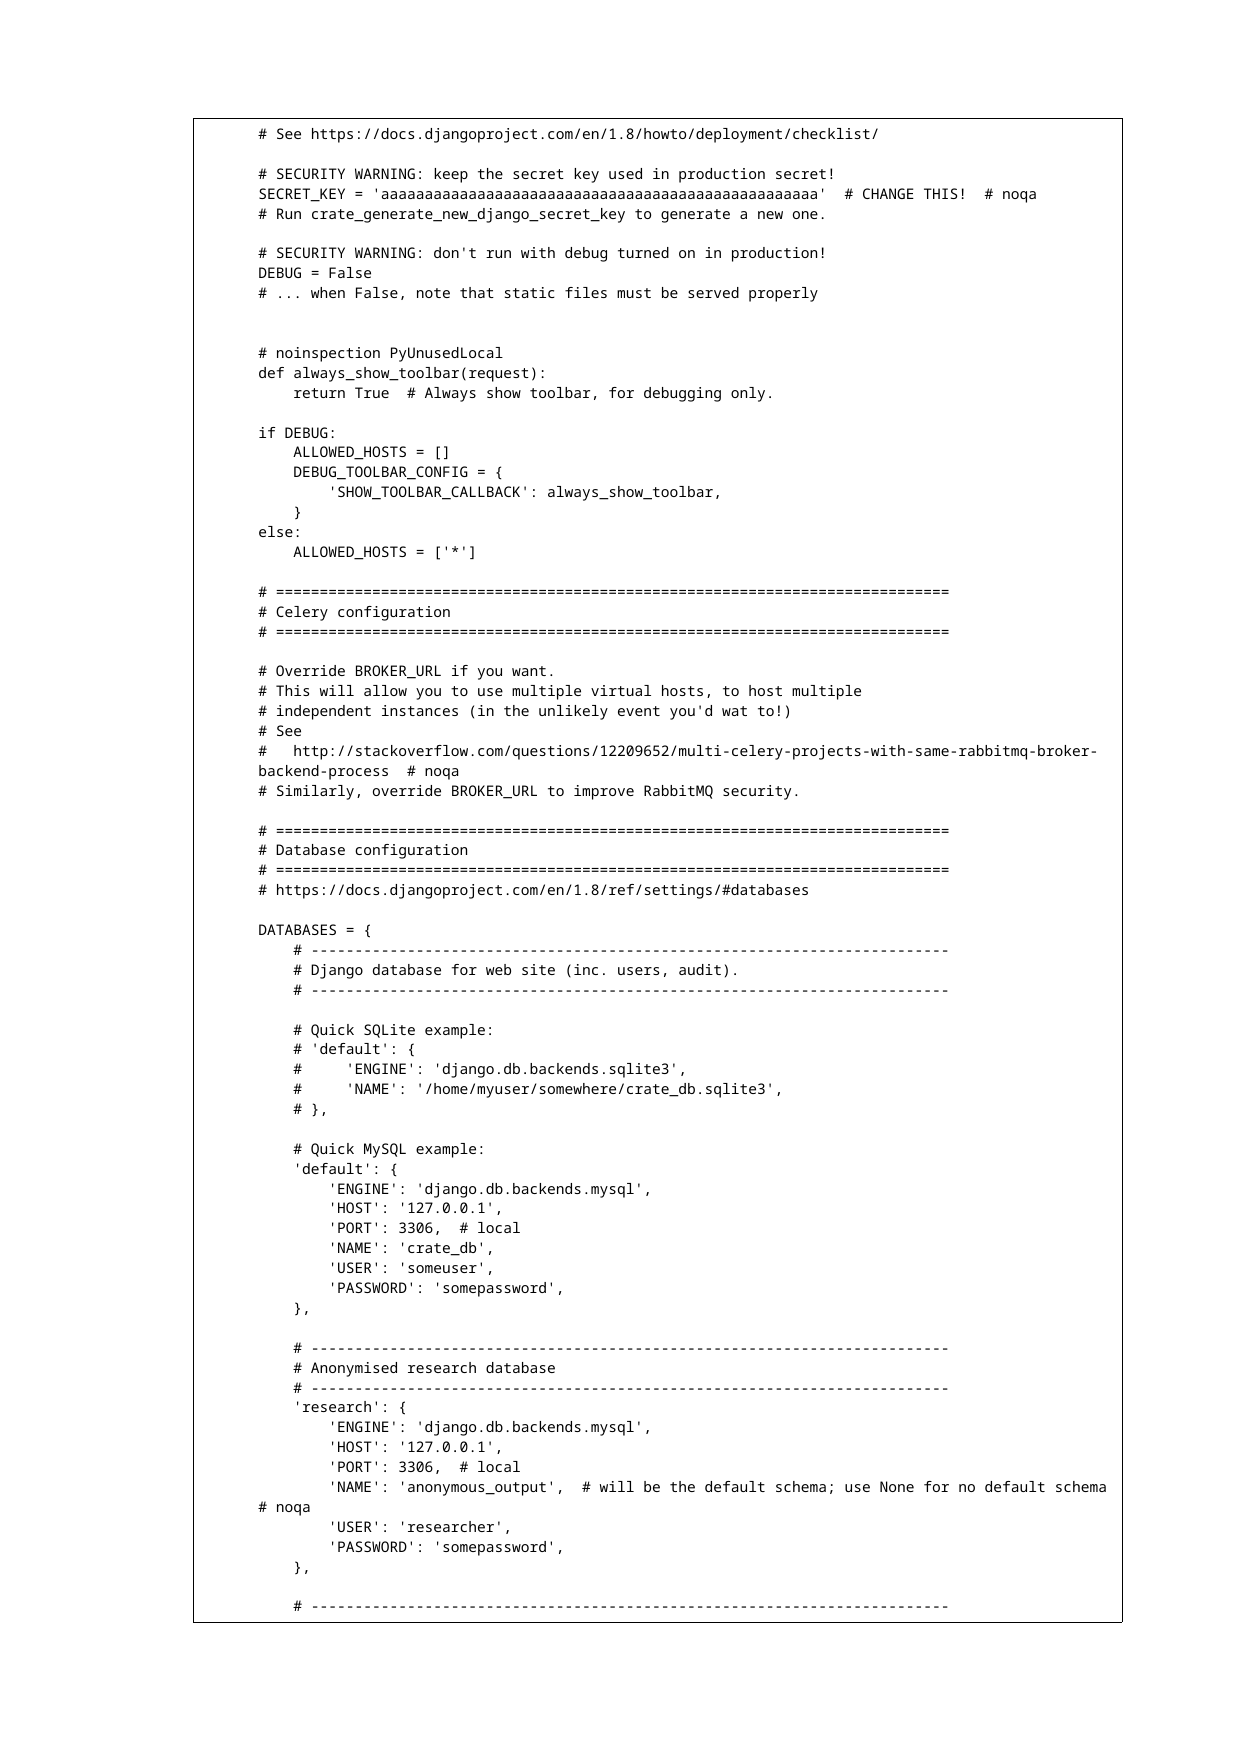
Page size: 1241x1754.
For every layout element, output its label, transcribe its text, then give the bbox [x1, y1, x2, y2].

table_header # See https://docs.djangoproject.com/en/1.8/howto/deployment/checklist/ # SECURITY WARNING: keep the secret key used in production secret! SECRET_KEY = 'aaaaaaaaaaaaaaaaaaaaaaaaaaaaaaaaaaaaaaaaaaaaaaaaaa' # CHANGE THIS! # noqa # Run crate_generate_new_django_secret_key to generate a new one. # SECURITY WARNING: don't run with debug turned on in production! DEBUG = False # ... when False, note that static files must be served properly # noinspection PyUnusedLocal def always_show_toolbar(request): return True # Always show toolbar, for debugging only. if DEBUG: ALLOWED_HOSTS = [] DEBUG_TOOLBAR_CONFIG = { 'SHOW_TOOLBAR_CALLBACK': always_show_toolbar, } else: ALLOWED_HOSTS = ['*'] # ============================================================================= # Celery configuration # ============================================================================= # Override BROKER_URL if you want. # This will allow you to use multiple virtual hosts, to host multiple # independent instances (in the unlikely event you'd wat to!) # See # http://stackoverflow.com/questions/12209652/multi-celery-projects-with-same-rabbitmq-broker-backend-process # noqa # Similarly, override BROKER_URL to improve RabbitMQ security. # ============================================================================= # Database configuration # ============================================================================= # https://docs.djangoproject.com/en/1.8/ref/settings/#databases DATABASES = { # ------------------------------------------------------------------------- # Django database for web site (inc. users, audit). # ------------------------------------------------------------------------- # Quick SQLite example: # 'default': { # 'ENGINE': 'django.db.backends.sqlite3', # 'NAME': '/home/myuser/somewhere/crate_db.sqlite3', # }, # Quick MySQL example: 'default': { 'ENGINE': 'django.db.backends.mysql', 'HOST': '127.0.0.1', 'PORT': 3306, # local 'NAME': 'crate_db', 'USER': 'someuser', 'PASSWORD': 'somepassword', }, # ------------------------------------------------------------------------- # Anonymised research database # ------------------------------------------------------------------------- 'research': { 'ENGINE': 'django.db.backends.mysql', 'HOST': '127.0.0.1', 'PORT': 3306, # local 'NAME': 'anonymous_output', # will be the default schema; use None for no default schema # noqa 'USER': 'researcher', 'PASSWORD': 'somepassword', }, # [194, 119, 1122, 1622]
